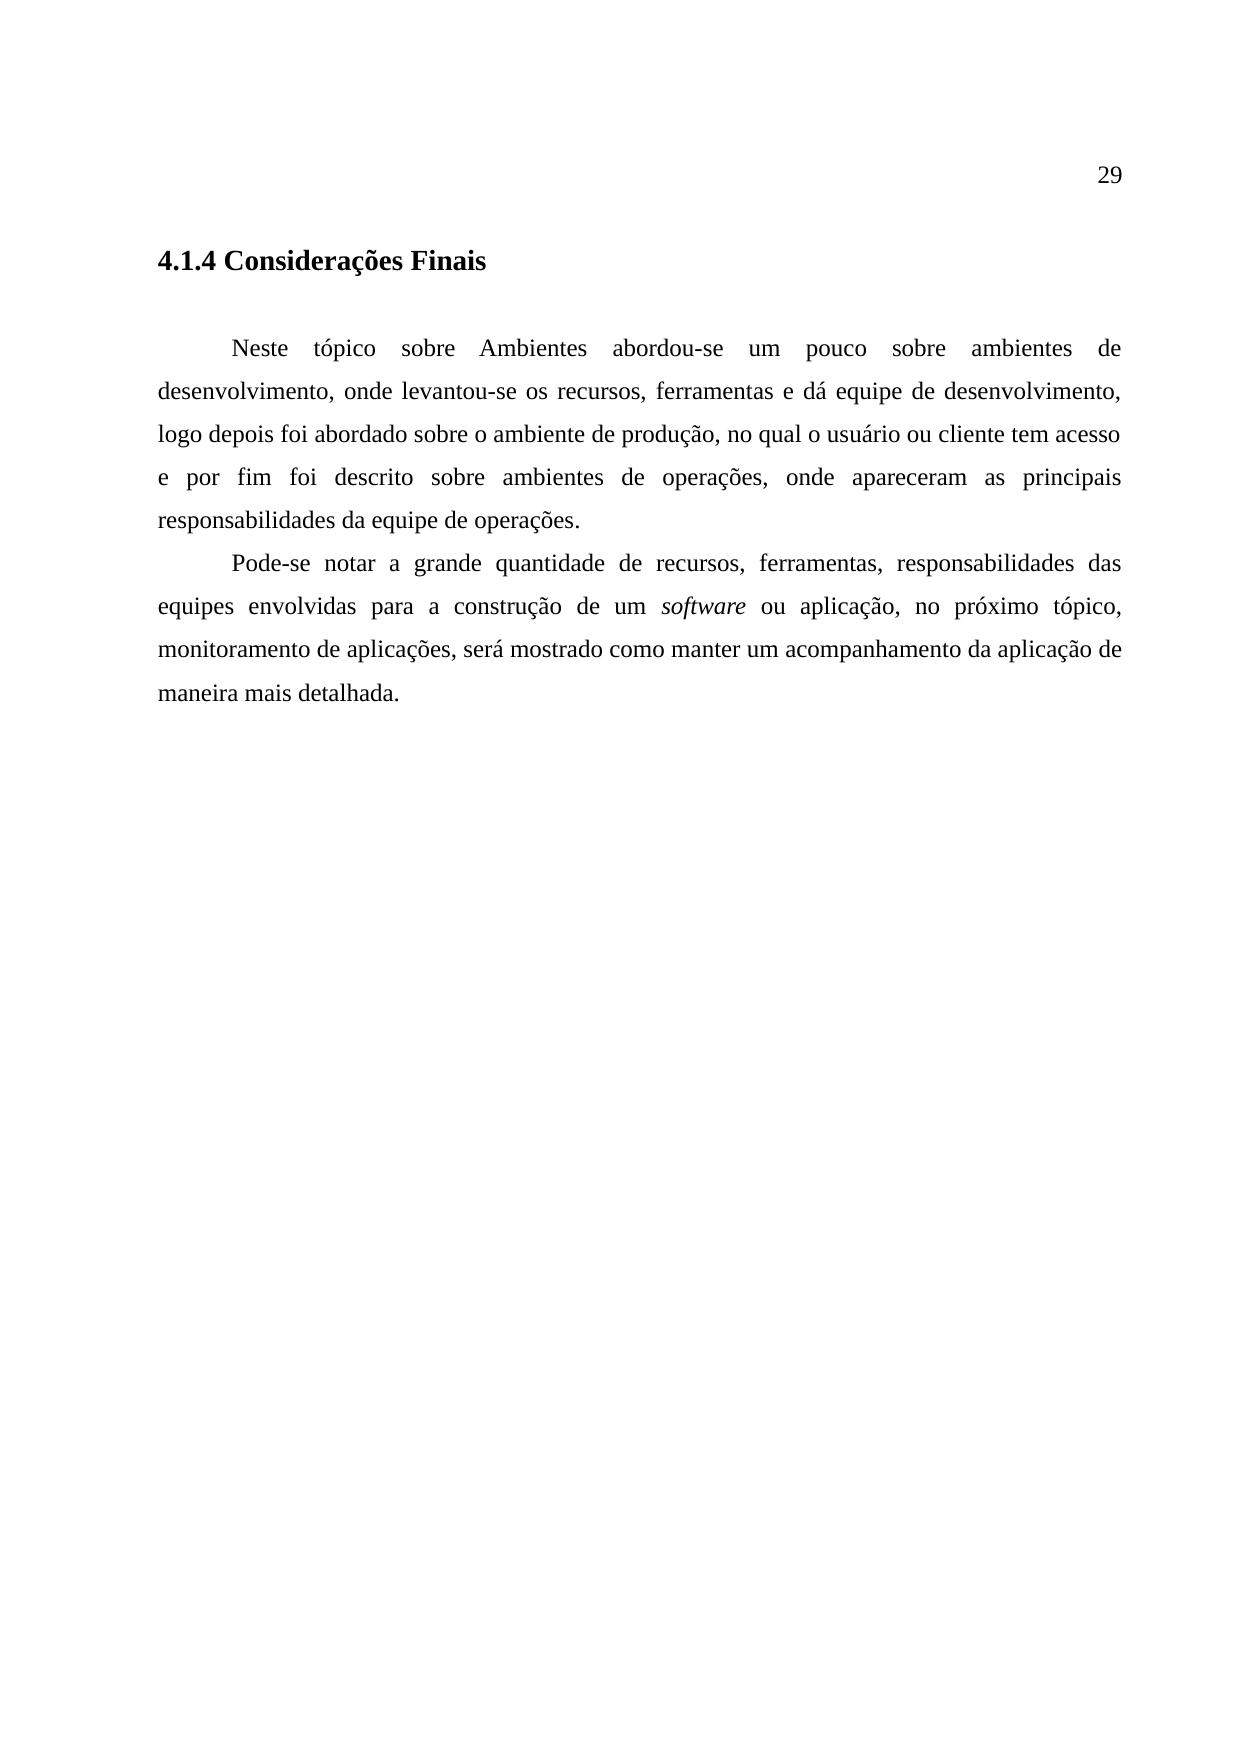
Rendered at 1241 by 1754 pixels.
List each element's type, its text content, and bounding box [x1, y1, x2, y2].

text Pode-se notar a grande quantidade de recursos, ferramentas, responsabilidades das equipes envolvidas para a construção de um software ou aplicação, no próximo tópico, monitoramento de aplicações, será mostrado como manter um acompanhamento da aplicação de maneira mais detalhada. [158, 548, 1122, 706]
subtitle 4.1.4 Considerações Finais [158, 243, 1122, 277]
text Neste tópico sobre Ambientes abordou-se um pouco sobre ambientes de desenvolvimento, onde levantou-se os recursos, ferramentas e dá equipe de desenvolvimento, logo depois foi abordado sobre o ambiente de produção, no qual o usuário ou cliente tem acesso e por fim foi descrito sobre ambientes de operações, onde apareceram as principais responsabilidades da equipe de operações. [158, 333, 1122, 534]
